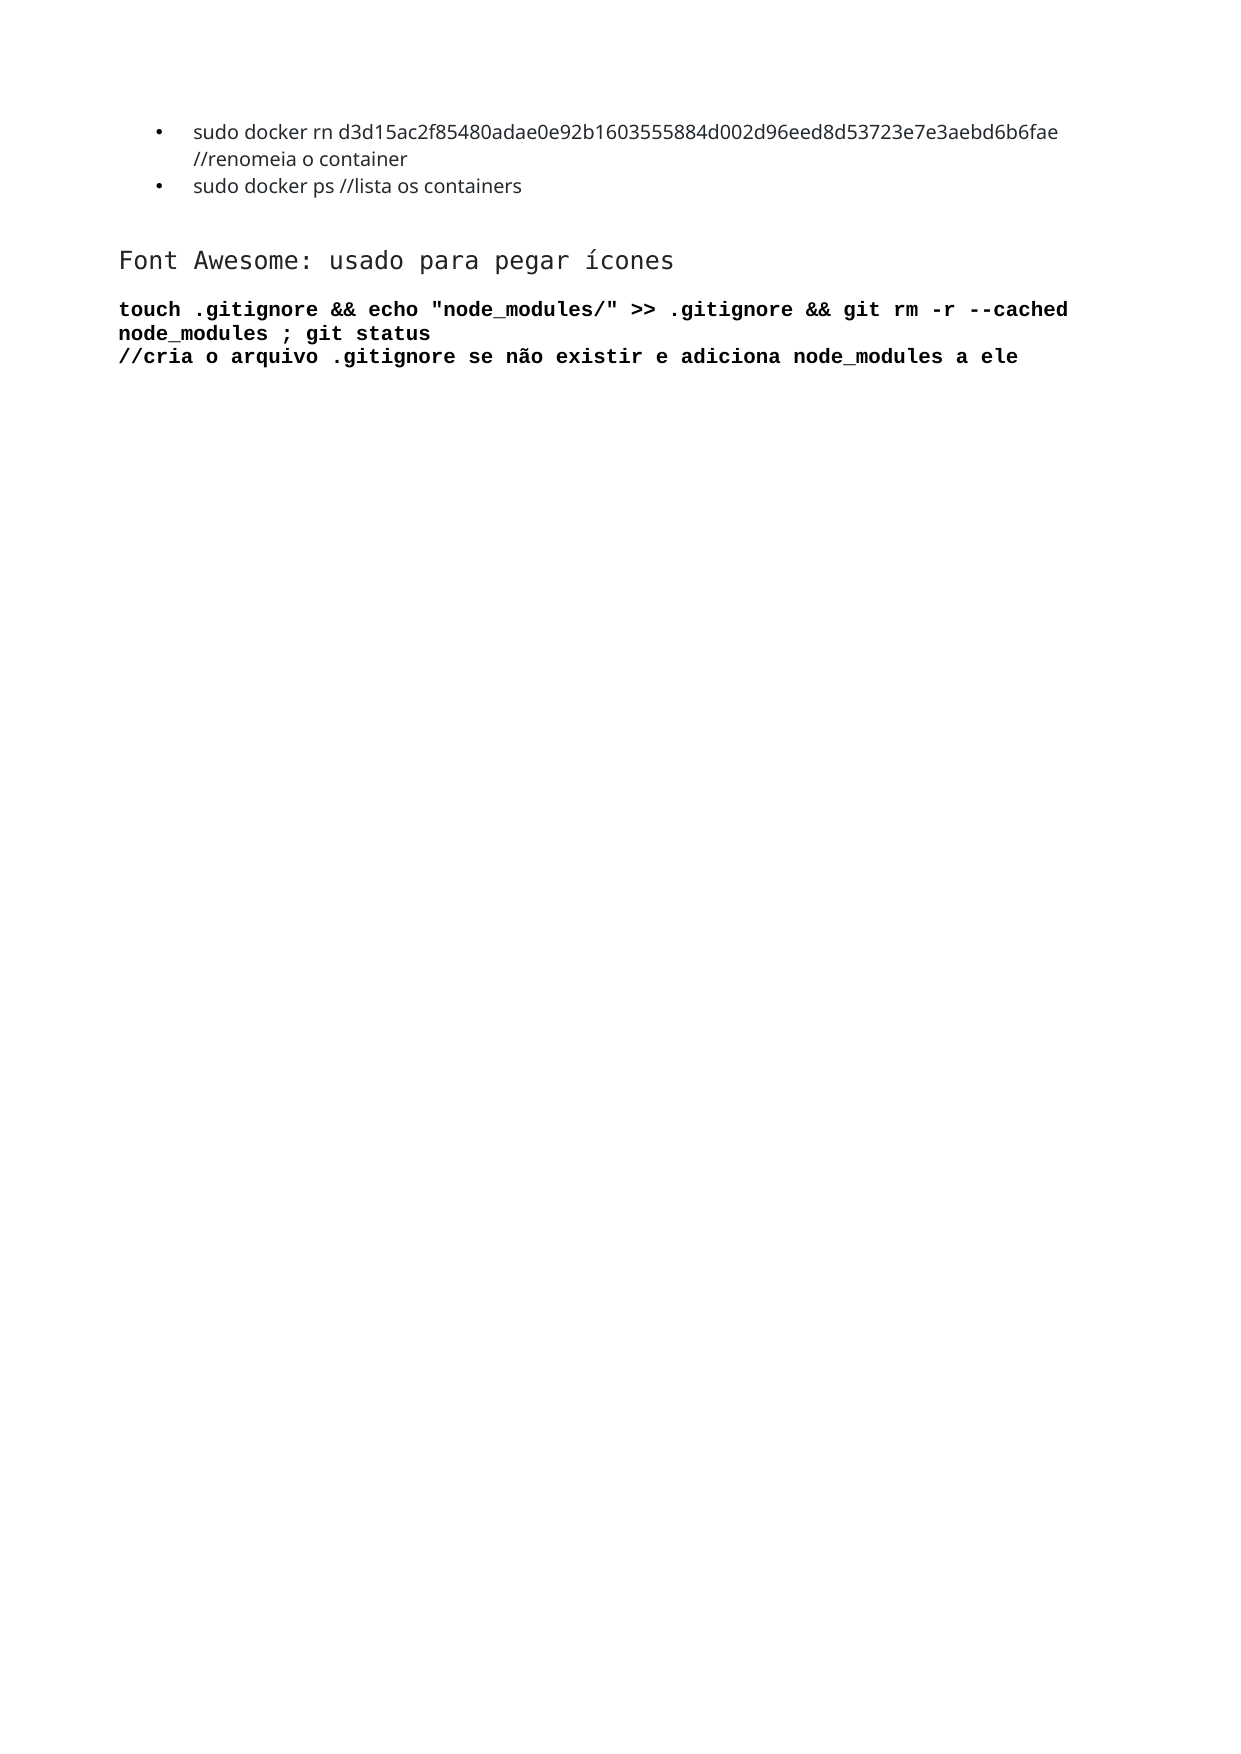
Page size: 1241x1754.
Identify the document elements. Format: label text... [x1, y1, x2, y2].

text touch .gitignore && echo "node_modules/" >> .gitignore && git rm -r --cached node_modules ; git status [118, 299, 1122, 346]
list sudo docker rn d3d15ac2f85480adae0e92b1603555884d002d96eed8d53723e7e3aebd6b6fae //renomeia o container [156, 118, 1122, 172]
text Font Awesome: usado para pegar ícones [118, 246, 1122, 276]
text //cria o arquivo .gitignore se não existir e adiciona node_modules a ele [118, 346, 1122, 370]
list sudo docker ps //lista os containers [156, 172, 1122, 199]
